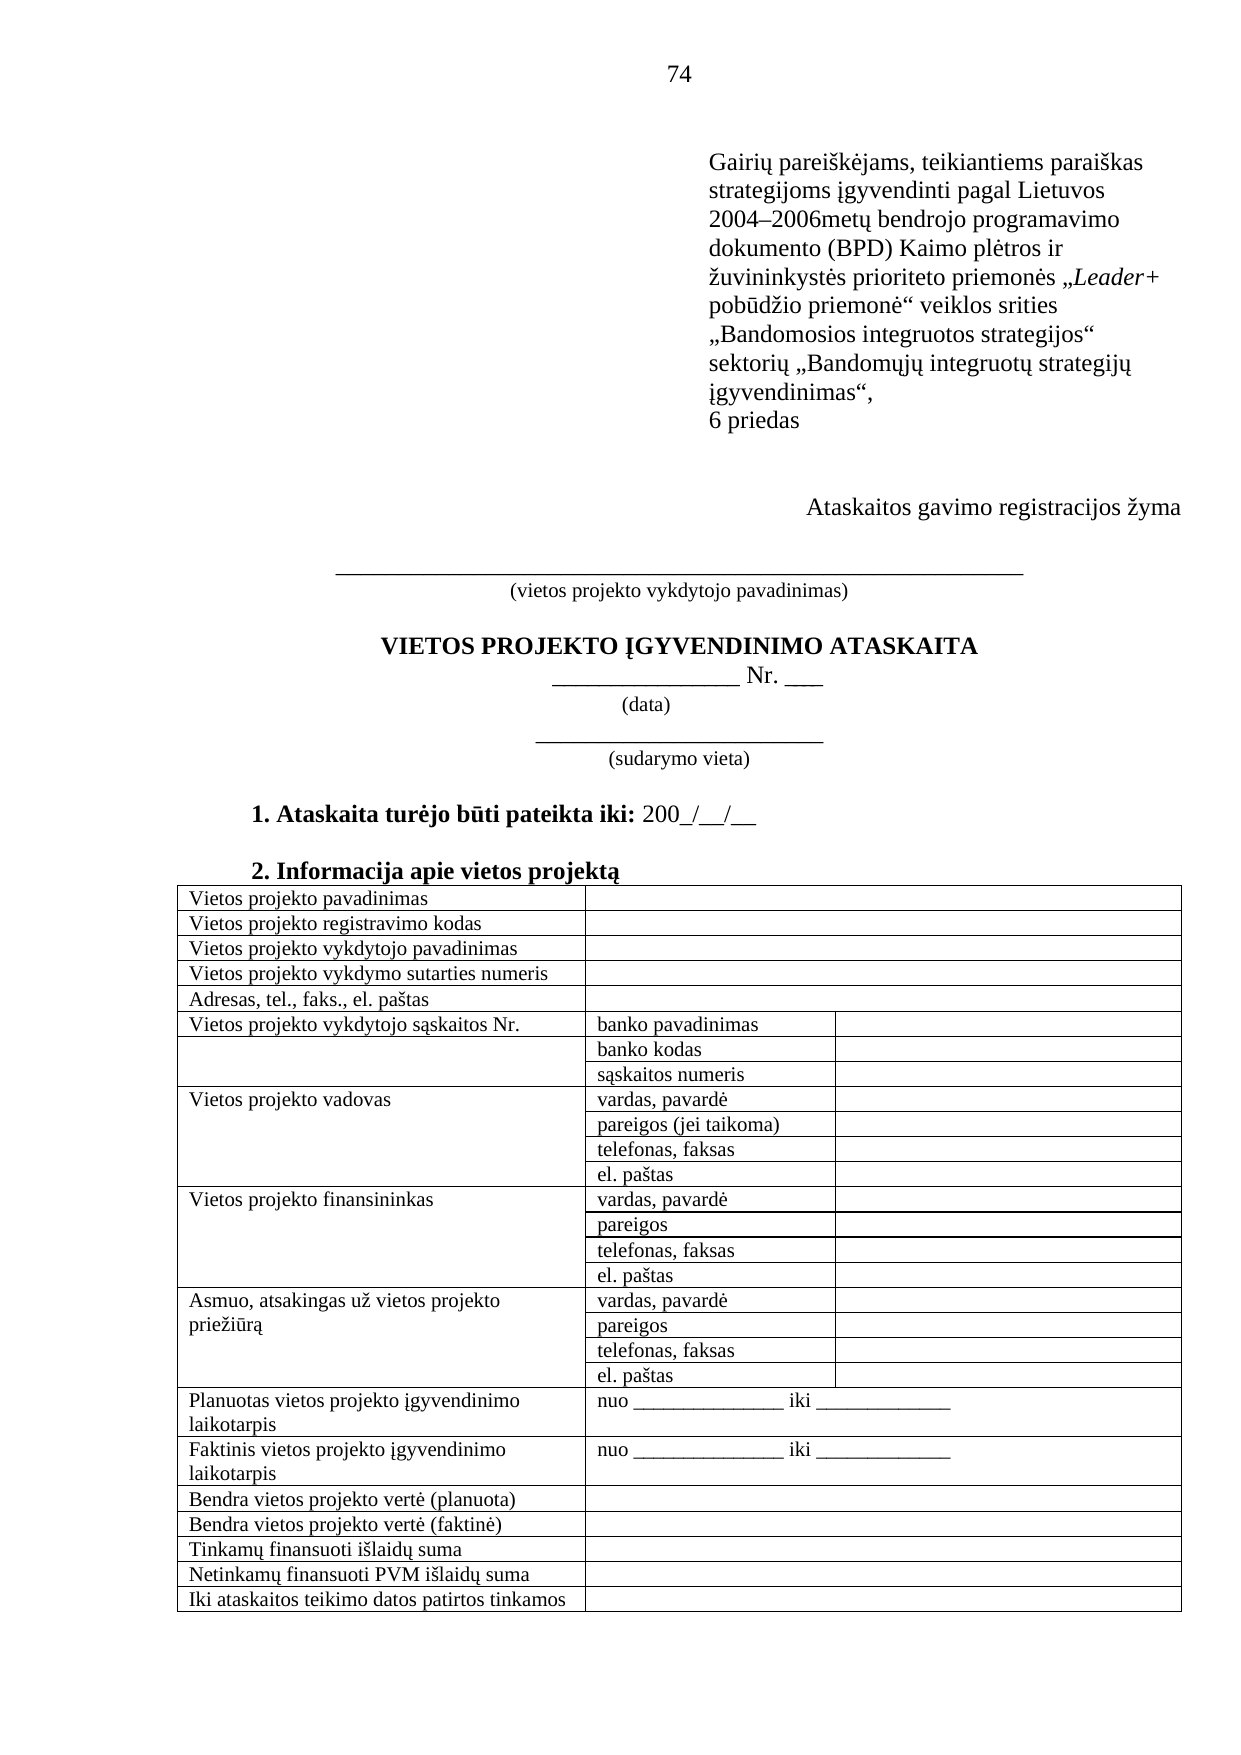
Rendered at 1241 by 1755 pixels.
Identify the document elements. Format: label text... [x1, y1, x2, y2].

table_cell Netinkamų finansuoti PVM išlaidų suma [178, 1562, 585, 1586]
table_cell [836, 1338, 1181, 1362]
table_cell vardas, pavardė [586, 1187, 835, 1211]
text strategijoms įgyvendinti pagal Lietuvos [177, 176, 1181, 204]
text (vietos projekto vykdytojo pavadinimas) [177, 578, 1181, 602]
table_cell [836, 1062, 1181, 1086]
table_cell [178, 1037, 585, 1086]
table_cell [836, 1162, 1181, 1186]
table_cell [586, 911, 1181, 935]
text _______________________ [177, 717, 1181, 746]
text pobūdžio priemonė“ veiklos srities [177, 291, 1181, 319]
table_cell [586, 961, 1181, 985]
table_cell [836, 1288, 1181, 1312]
table_cell [836, 1363, 1181, 1387]
table_cell nuo iki [586, 1388, 1181, 1436]
table_cell el. paštas [586, 1162, 835, 1186]
table_cell [586, 1512, 1181, 1536]
text Ataskaitos gavimo registracijos žyma [177, 492, 1181, 521]
text VIETOS PROJEKTO ĮGYVENDINIMO ATASKAITA [177, 631, 1181, 660]
table_header Vietos projekto pavadinimas [178, 886, 585, 910]
text „Bandomosios integruotos strategijos“ [177, 319, 1181, 348]
text sektorių „Bandomųjų integruotų strategijų [177, 348, 1181, 377]
table_cell vardas, pavardė [586, 1288, 835, 1312]
table_cell telefonas, faksas [586, 1338, 835, 1362]
table_cell vardas, pavardė [586, 1087, 835, 1111]
text 1. Ataskaita turėjo būti pateikta iki: 200_/__/__ [177, 799, 1181, 827]
table_cell Vietos projekto vadovas [178, 1087, 585, 1186]
table_cell Adresas, tel., faks., el. paštas [178, 986, 585, 1011]
table_cell Vietos projekto registravimo kodas [178, 911, 585, 935]
table_cell Bendra vietos projekto vertė (faktinė) [178, 1512, 585, 1536]
table_cell pareigos (jei taikoma) [586, 1112, 835, 1136]
table_cell [836, 1213, 1181, 1236]
table_cell Planuotas vietos projekto įgyvendinimo laikotarpis [178, 1388, 585, 1436]
table_cell el. paštas [586, 1363, 835, 1387]
table_cell nuo iki [586, 1437, 1181, 1485]
table_cell [586, 936, 1181, 960]
table_cell [836, 1037, 1181, 1061]
table_cell [586, 1486, 1181, 1511]
table_cell Asmuo, atsakingas už vietos projekto priežiūrą [178, 1288, 585, 1387]
table_cell Vietos projekto vykdymo sutarties numeris [178, 961, 585, 985]
table_cell [836, 1137, 1181, 1161]
table_cell pareigos [586, 1213, 835, 1236]
table_cell Iki ataskaitos teikimo datos patirtos tinkamos [178, 1587, 585, 1611]
table_cell [586, 1562, 1181, 1586]
table_cell Vietos projekto vykdytojo pavadinimas [178, 936, 585, 960]
table_cell [836, 1263, 1181, 1287]
table_header [586, 886, 1181, 910]
text 2. Informacija apie vietos projektą [177, 856, 1181, 885]
table_cell [836, 1187, 1181, 1211]
table_cell Bendra vietos projekto vertė (planuota) [178, 1486, 585, 1511]
table_cell Vietos projekto finansininkas [178, 1187, 585, 1287]
table_cell Faktinis vietos projekto įgyvendinimo laikotarpis [178, 1437, 585, 1485]
table_cell banko pavadinimas [586, 1012, 835, 1036]
table_cell sąskaitos numeris [586, 1062, 835, 1086]
table_cell [836, 1238, 1181, 1262]
table_cell [586, 986, 1181, 1011]
text _______________________________________________________ [177, 549, 1181, 578]
text įgyvendinimas“, [177, 377, 1181, 406]
table_cell [836, 1087, 1181, 1111]
table_cell [836, 1012, 1181, 1036]
table_cell pareigos [586, 1313, 835, 1337]
text 2004–2006metų bendrojo programavimo [177, 204, 1181, 233]
text dokumento (BPD) Kaimo plėtros ir [177, 233, 1181, 262]
table_cell telefonas, faksas [586, 1137, 835, 1161]
table_cell [586, 1587, 1181, 1611]
table_cell Tinkamų finansuoti išlaidų suma [178, 1537, 585, 1561]
table_cell el. paštas [586, 1263, 835, 1287]
table_cell telefonas, faksas [586, 1238, 835, 1262]
text Nr. [177, 660, 1181, 688]
table_cell [836, 1112, 1181, 1136]
text 6 priedas [177, 406, 1181, 434]
text Gairių pareiškėjams, teikiantiems paraiškas [177, 147, 1181, 176]
text žuvininkystės prioriteto priemonės „Leader+ [177, 262, 1181, 291]
text (sudarymo vieta) [177, 746, 1181, 770]
table_cell [836, 1313, 1181, 1337]
table_cell [586, 1537, 1181, 1561]
table_cell banko kodas [586, 1037, 835, 1061]
text (data) [177, 688, 1181, 717]
table_cell Vietos projekto vykdytojo sąskaitos Nr. [178, 1012, 585, 1036]
